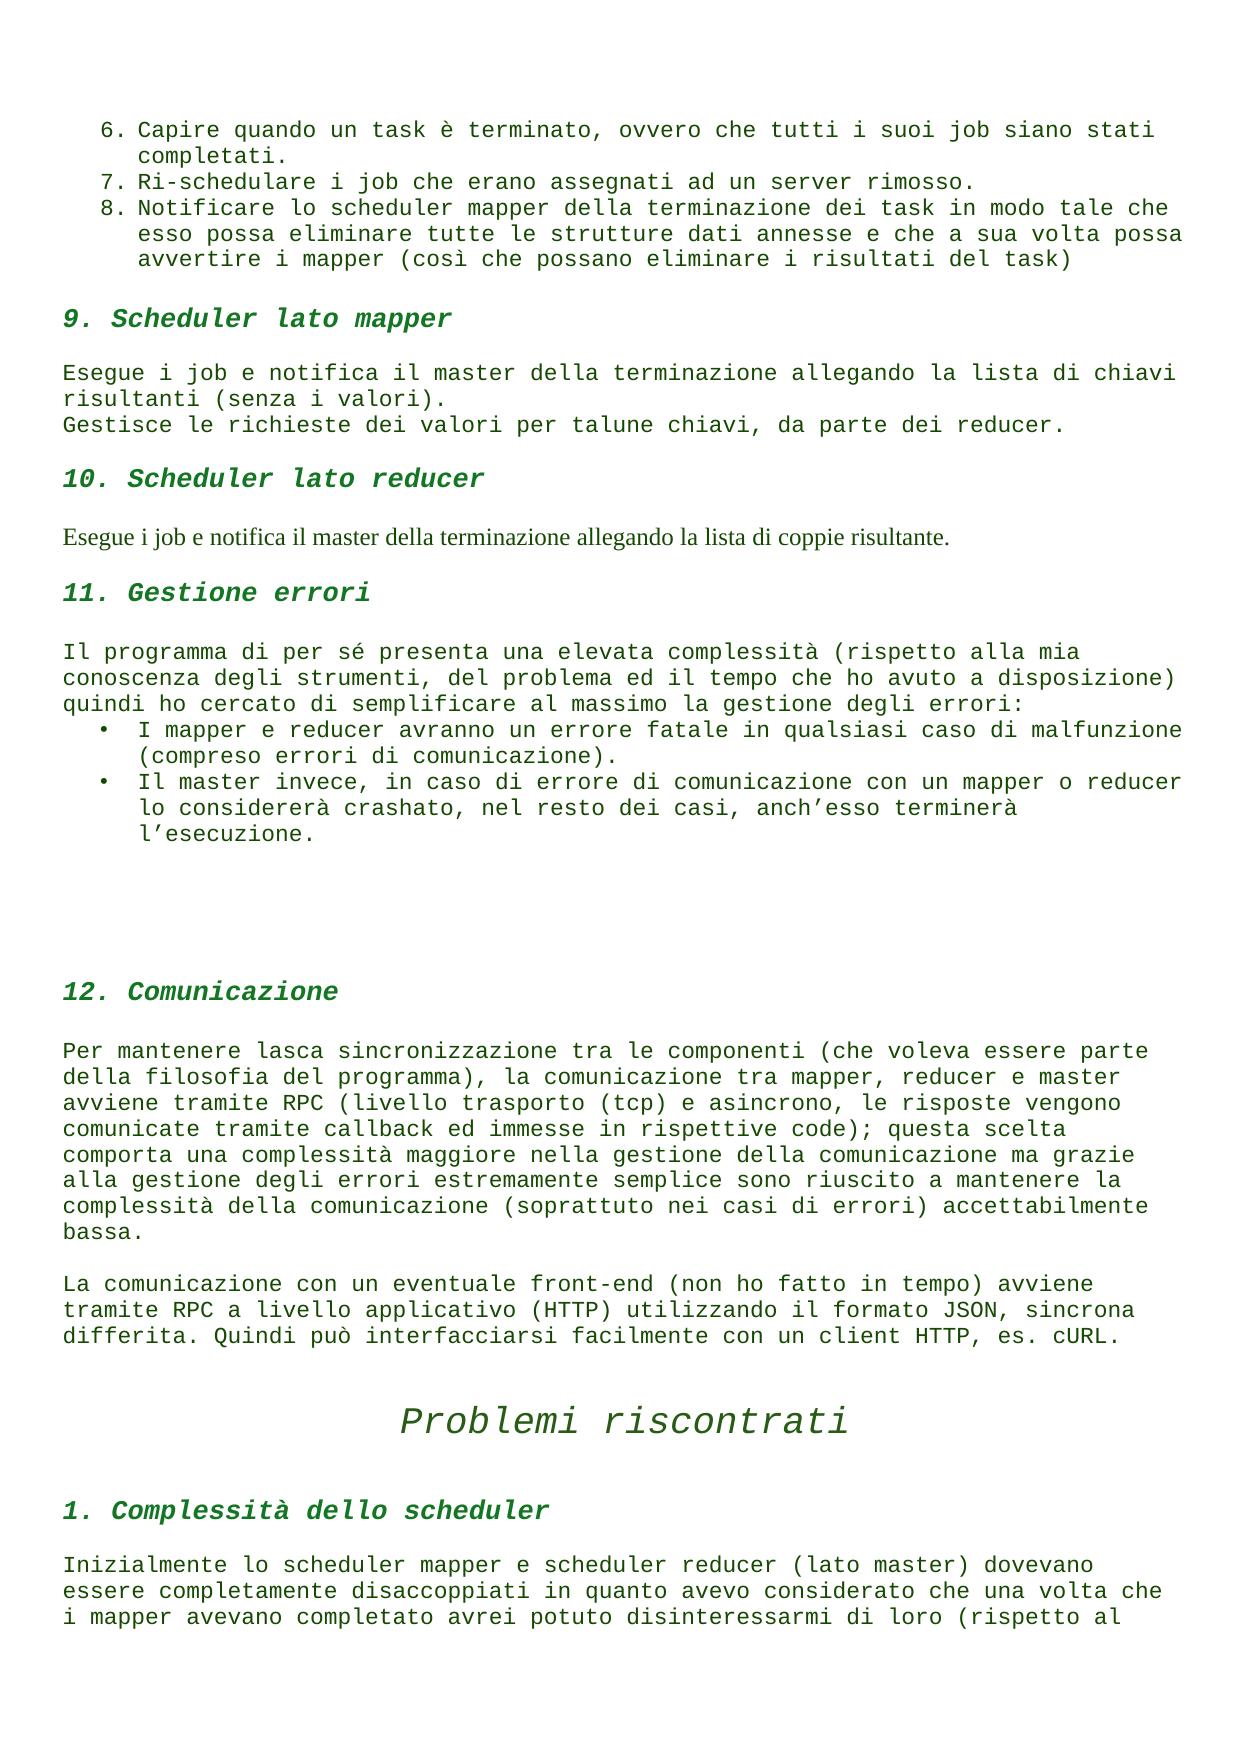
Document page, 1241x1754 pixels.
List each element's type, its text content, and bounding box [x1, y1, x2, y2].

text Gestisce le richieste dei valori per talune chiavi, da parte dei reducer. [62, 413, 1187, 439]
text Problemi riscontrati [62, 1402, 1187, 1445]
text Inizialmente lo scheduler mapper e scheduler reducer (lato master) dovevano essere completamente disaccoppiati in quanto avevo considerato che una volta che i mapper avevano completato avrei potuto disinteressarmi di loro (rispetto al [62, 1553, 1187, 1631]
text Il programma di per sé presenta una elevata complessità (rispetto alla mia conoscenza degli strumenti, del problema ed il tempo che ho avuto a disposizione) quindi ho cercato di semplificare al massimo la gestione degli errori: [62, 641, 1187, 718]
text 11. Gestione errori [62, 579, 1187, 610]
text 9. Scheduler lato mapper [62, 304, 1187, 335]
list I mapper e reducer avranno un errore fatale in qualsiasi caso di malfunzione (compreso errori di comunicazione). [100, 718, 1187, 770]
text 12. Comunicazione [62, 978, 1187, 1008]
text Per mantenere lasca sincronizzazione tra le componenti (che voleva essere parte della filosofia del programma), la comunicazione tra mapper, reducer e master avviene tramite RPC (livello trasporto (tcp) e asincrono, le risposte vengono comunicate tramite callback ed immesse in rispettive code); questa scelta comporta una complessità maggiore nella gestione della comunicazione ma grazie alla gestione degli errori estremamente semplice sono riuscito a mantenere la complessità della comunicazione (soprattuto nei casi di errori) accettabilmente bassa. La comunicazione con un eventuale front-end (non ho fatto in tempo) avviene tramite RPC a livello applicativo (HTTP) utilizzando il formato JSON, sincrona differita. Quindi può interfacciarsi facilmente con un client HTTP, es. cURL. [62, 1039, 1187, 1350]
list Capire quando un task è terminato, ovvero che tutti i suoi job siano stati completati. [100, 118, 1187, 170]
text 1. Complessità dello scheduler [62, 1497, 1187, 1527]
text Esegue i job e notifica il master della terminazione allegando la lista di chiavi risultanti (senza i valori). [62, 361, 1187, 413]
text Esegue i job e notifica il master della terminazione allegando la lista di coppie risultante. [62, 522, 1187, 550]
text 10. Scheduler lato reducer [62, 465, 1187, 496]
list Notificare lo scheduler mapper della terminazione dei task in modo tale che esso possa eliminare tutte le strutture dati annesse e che a sua volta possa avvertire i mapper (così che possano eliminare i risultati del task) [100, 196, 1187, 274]
list Il master invece, in caso di errore di comunicazione con un mapper o reducer lo considererà crashato, nel resto dei casi, anch’esso terminerà l’esecuzione. [100, 770, 1187, 848]
list Ri-schedulare i job che erano assegnati ad un server rimosso. [100, 170, 1187, 196]
